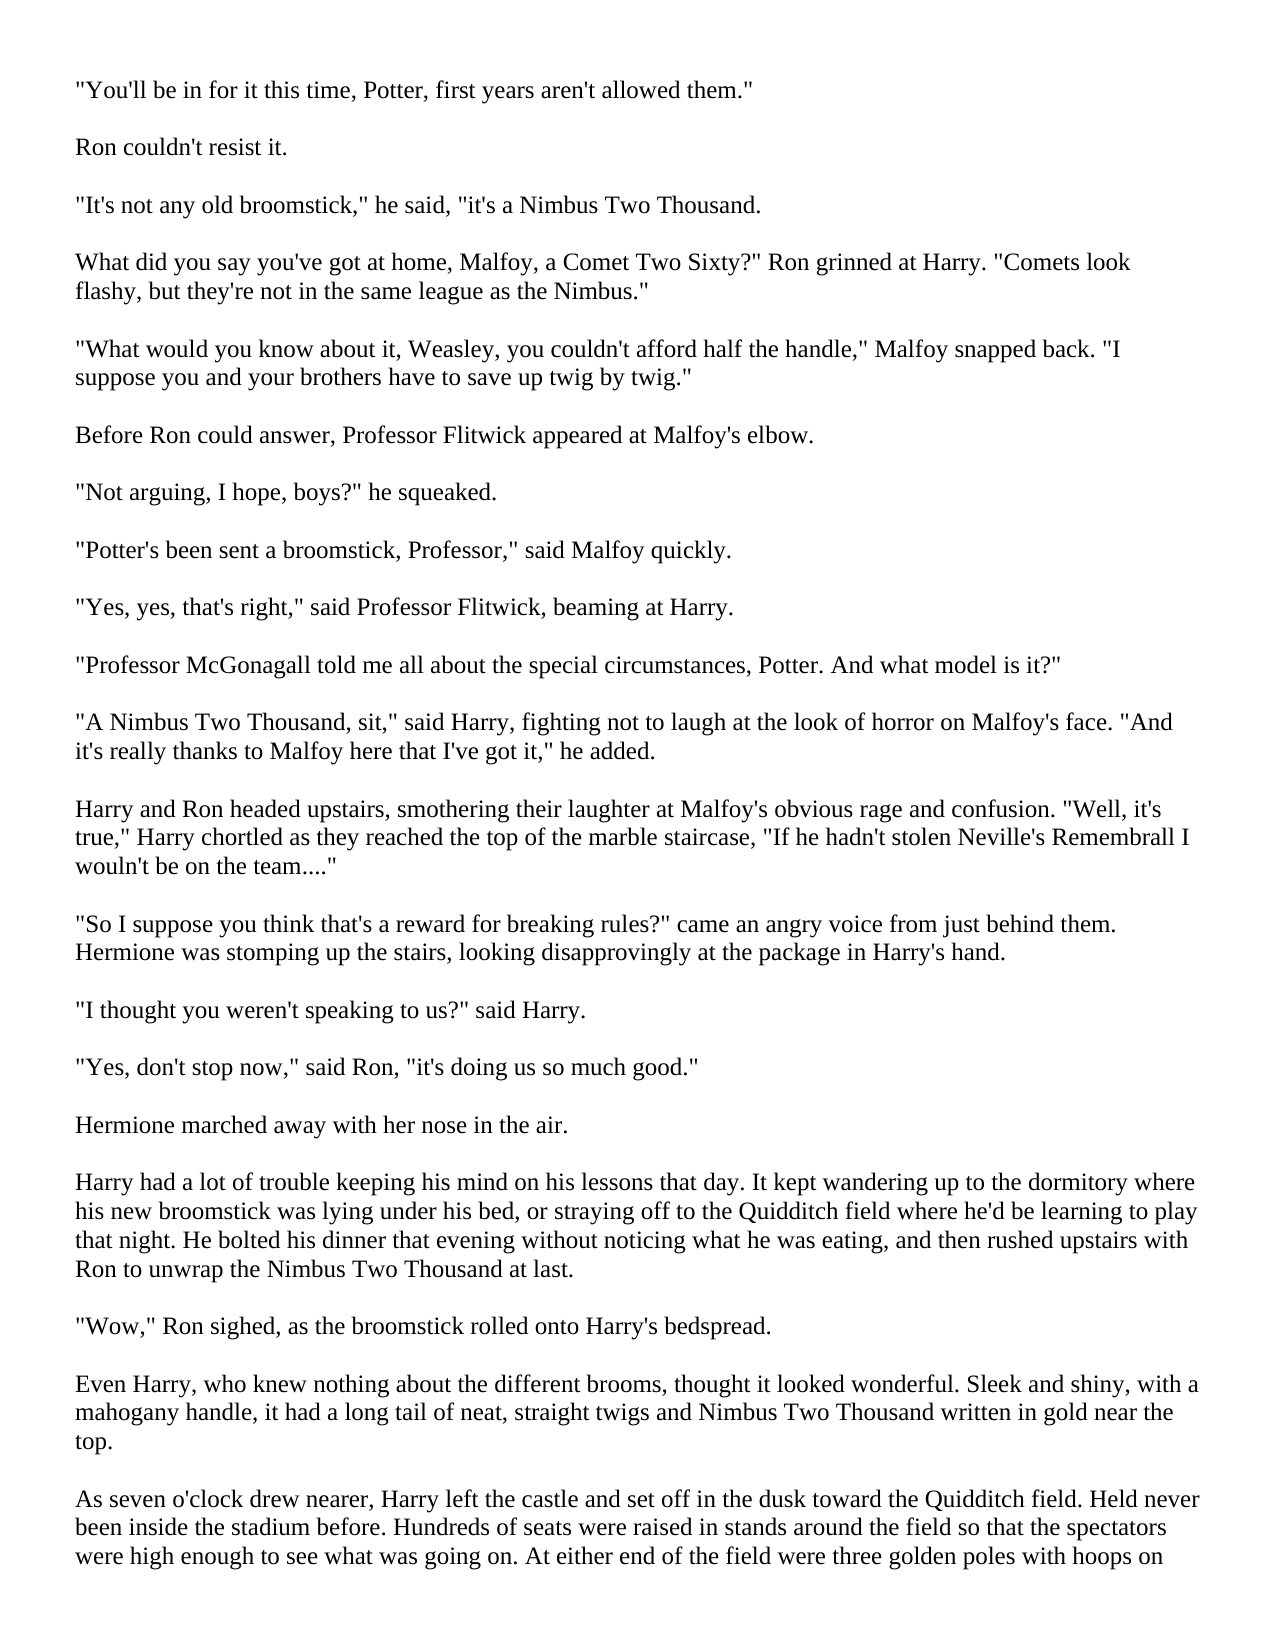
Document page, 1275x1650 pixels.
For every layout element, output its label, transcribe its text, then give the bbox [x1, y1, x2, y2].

text "What would you know about it, Weasley, you couldn't afford half the handle," Malfoy snapped back. "I suppose you and your brothers have to save up twig by twig." [75, 334, 1200, 391]
text "Not arguing, I hope, boys?" he squeaked. [75, 477, 1200, 506]
text Harry had a lot of trouble keeping his mind on his lessons that day. It kept wandering up to the dormitory where his new broomstick was lying under his bed, or straying off to the Quidditch field where he'd be learning to play that night. He bolted his dinner that evening without noticing what he was eating, and then rushed upstairs with Ron to unwrap the Nimbus Two Thousand at last. [75, 1167, 1200, 1282]
text Ron couldn't resist it. [75, 132, 1200, 161]
text Even Harry, who knew nothing about the different brooms, thought it looked wonderful. Sleek and shiny, with a mahogany handle, it had a long tail of neat, straight twigs and Nimbus Two Thousand written in gold near the top. [75, 1369, 1200, 1455]
text What did you say you've got at home, Malfoy, a Comet Two Sixty?" Ron grinned at Harry. "Comets look flashy, but they're not in the same league as the Nimbus." [75, 247, 1200, 305]
text Harry and Ron headed upstairs, smothering their laughter at Malfoy's obvious rage and confusion. "Well, it's true," Harry chortled as they reached the top of the marble staircase, "If he hadn't stolen Neville's Remembrall I wouln't be on the team...." [75, 794, 1200, 880]
text "I thought you weren't speaking to us?" said Harry. [75, 995, 1200, 1024]
text "Yes, yes, that's right," said Professor Flitwick, beaming at Harry. [75, 592, 1200, 621]
text "A Nimbus Two Thousand, sit," said Harry, fighting not to laugh at the look of horror on Malfoy's face. "And it's really thanks to Malfoy here that I've got it," he added. [75, 707, 1200, 765]
text "Wow," Ron sighed, as the broomstick rolled onto Harry's bedspread. [75, 1311, 1200, 1340]
text Hermione marched away with her nose in the air. [75, 1110, 1200, 1139]
text As seven o'clock drew nearer, Harry left the castle and set off in the dusk toward the Quidditch field. Held never been inside the stadium before. Hundreds of seats were raised in stands around the field so that the spectators were high enough to see what was going on. At either end of the field were three golden poles with hoops on [75, 1484, 1200, 1570]
text "Potter's been sent a broomstick, Professor," said Malfoy quickly. [75, 535, 1200, 564]
text "So I suppose you think that's a reward for breaking rules?" came an angry voice from just behind them. Hermione was stomping up the stairs, looking disapprovingly at the package in Harry's hand. [75, 909, 1200, 966]
text "Professor McGonagall told me all about the special circumstances, Potter. And what model is it?" [75, 650, 1200, 679]
text "It's not any old broomstick," he said, "it's a Nimbus Two Thousand. [75, 190, 1200, 219]
text "Yes, don't stop now," said Ron, "it's doing us so much good." [75, 1052, 1200, 1081]
text "You'll be in for it this time, Potter, first years aren't allowed them." [75, 75, 1200, 104]
text Before Ron could answer, Professor Flitwick appeared at Malfoy's elbow. [75, 420, 1200, 449]
